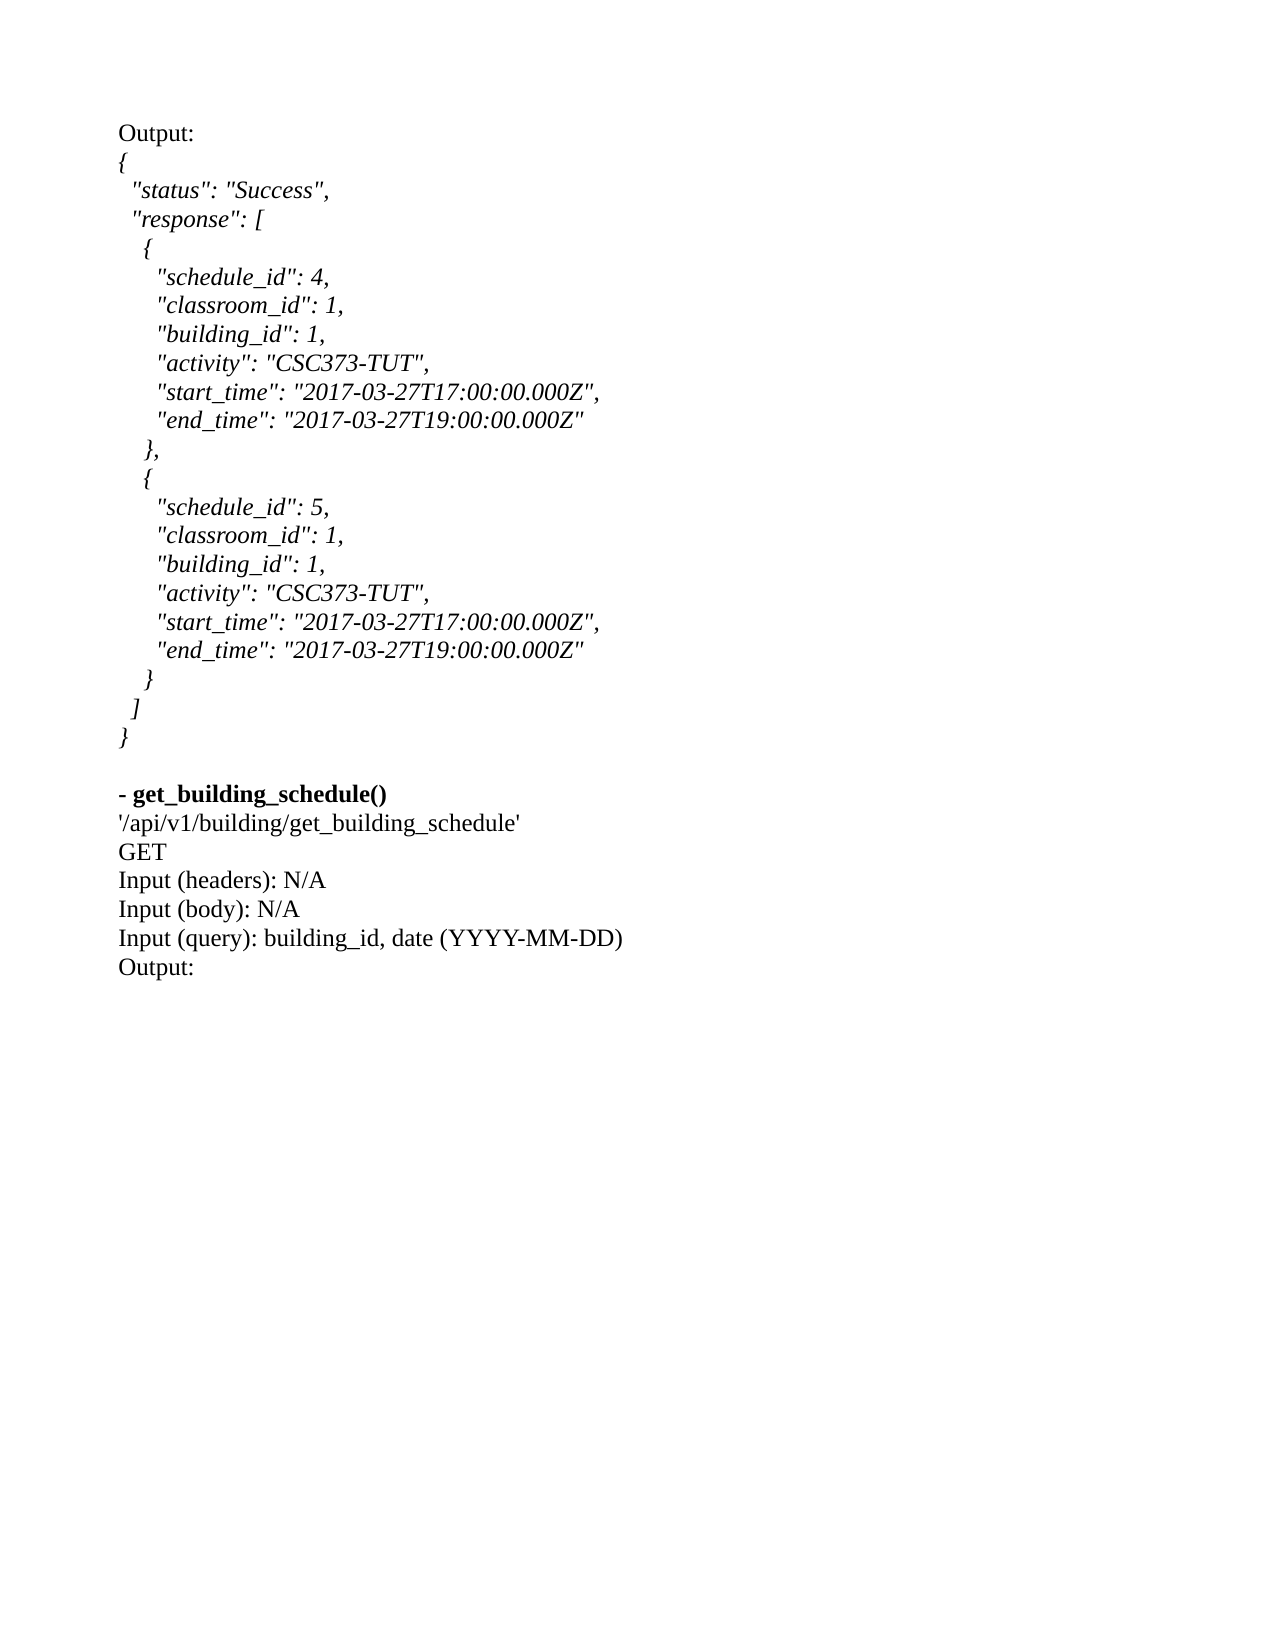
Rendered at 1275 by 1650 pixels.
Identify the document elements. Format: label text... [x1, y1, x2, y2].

text "classroom_id": 1, [118, 291, 1157, 319]
text "classroom_id": 1, [118, 521, 1157, 549]
text "activity": "CSC373-TUT", [118, 578, 1157, 607]
text "start_time": "2017-03-27T17:00:00.000Z", [118, 377, 1157, 406]
text Input (query): building_id, date (YYYY-MM-DD) [118, 923, 1157, 952]
text "end_time": "2017-03-27T19:00:00.000Z" [118, 636, 1157, 664]
text "activity": "CSC373-TUT", [118, 348, 1157, 377]
text { [118, 147, 1157, 176]
text }, [118, 434, 1157, 463]
text { [118, 463, 1157, 492]
text - get_building_schedule() [118, 779, 1157, 808]
text GET [118, 837, 1157, 866]
text } [118, 722, 1157, 751]
text "start_time": "2017-03-27T17:00:00.000Z", [118, 607, 1157, 636]
text "schedule_id": 5, [118, 492, 1157, 521]
text { [118, 233, 1157, 262]
text Output: [118, 952, 1157, 981]
text '/api/v1/building/get_building_schedule' [118, 808, 1157, 837]
text "building_id": 1, [118, 549, 1157, 578]
text "end_time": "2017-03-27T19:00:00.000Z" [118, 406, 1157, 434]
text ] [118, 693, 1157, 722]
text "status": "Success", [118, 176, 1157, 204]
text "schedule_id": 4, [118, 262, 1157, 291]
text Input (headers): N/A [118, 866, 1157, 894]
text } [118, 664, 1157, 693]
text "response": [ [118, 204, 1157, 233]
text Output: [118, 118, 1157, 147]
text "building_id": 1, [118, 319, 1157, 348]
text Input (body): N/A [118, 894, 1157, 923]
